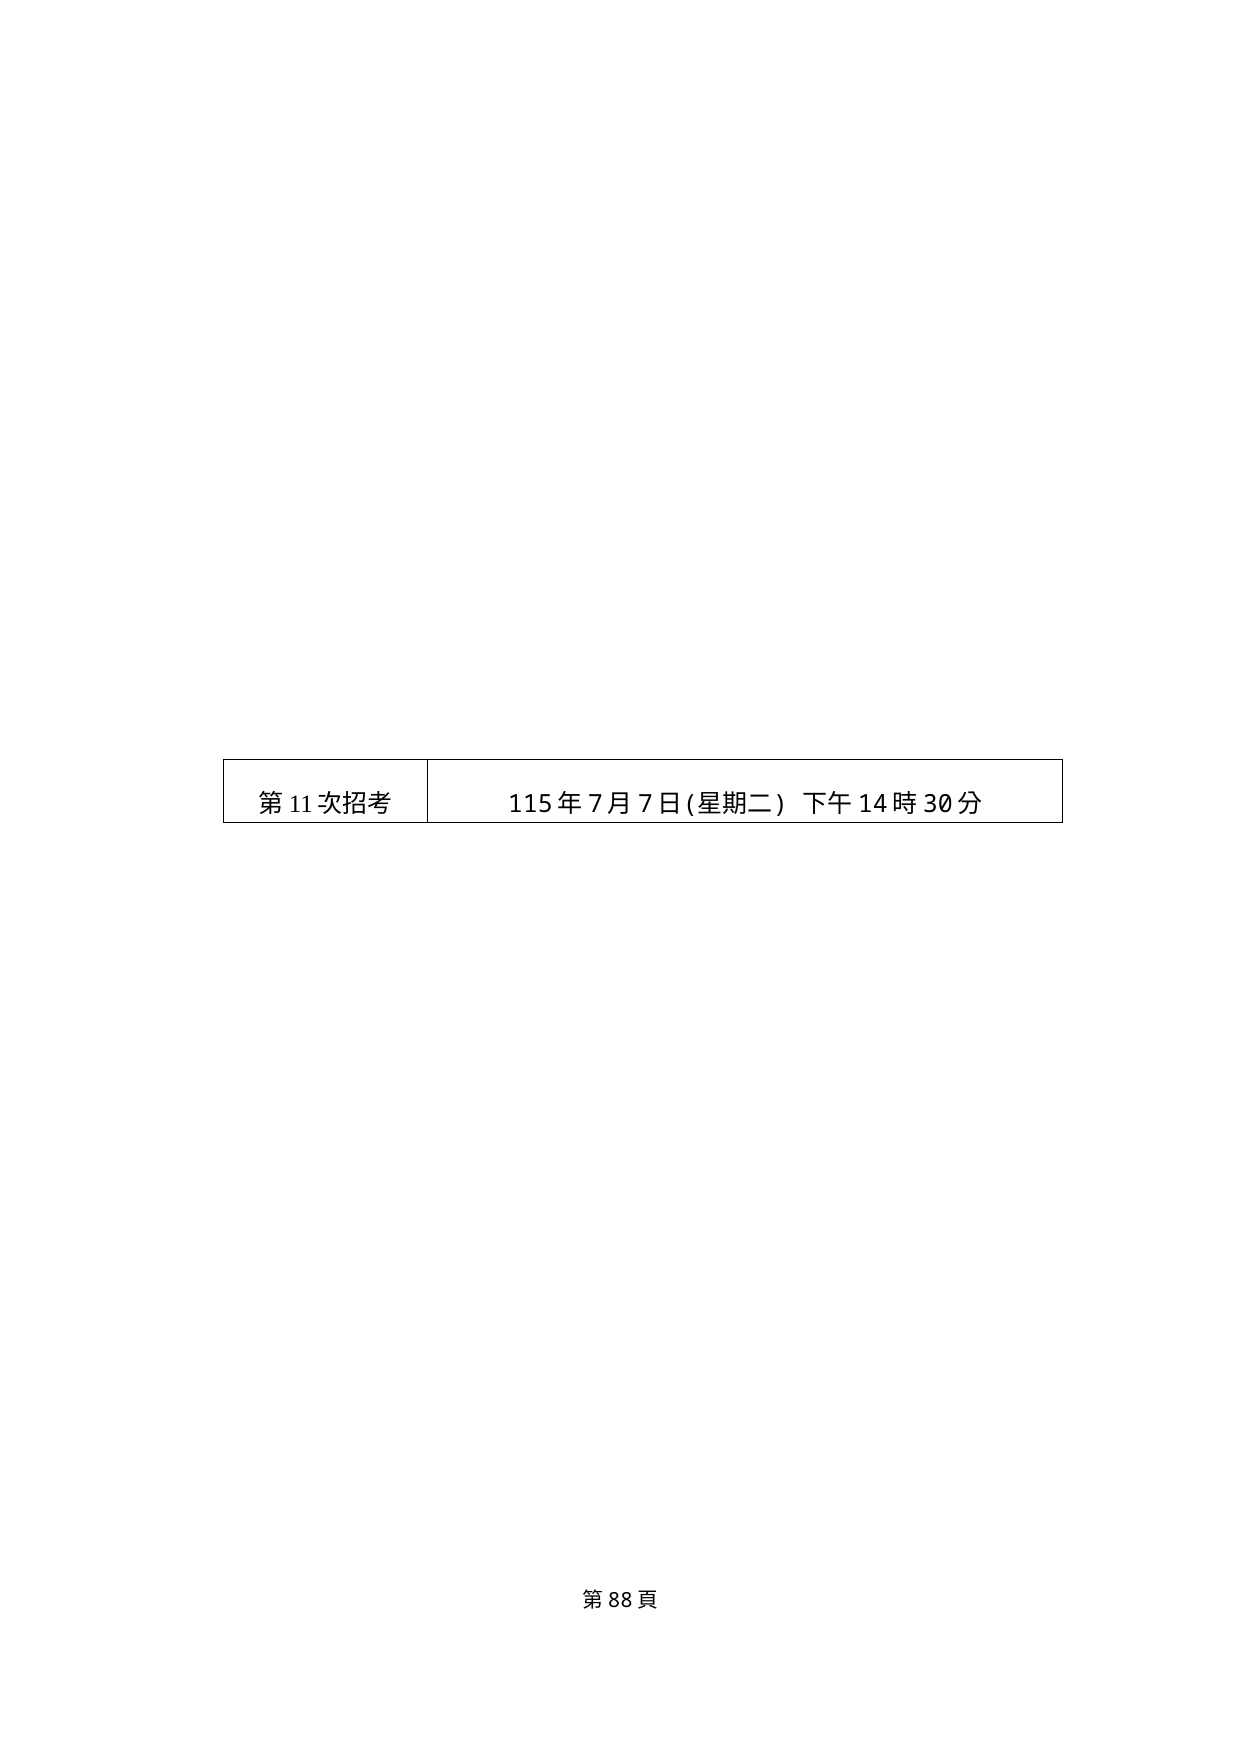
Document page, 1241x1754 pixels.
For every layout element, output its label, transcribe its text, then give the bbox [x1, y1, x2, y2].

table_cell 115年7月7日(星期二) 下午14時30分 [428, 760, 1062, 822]
table_cell 第11次招考 [224, 760, 427, 822]
